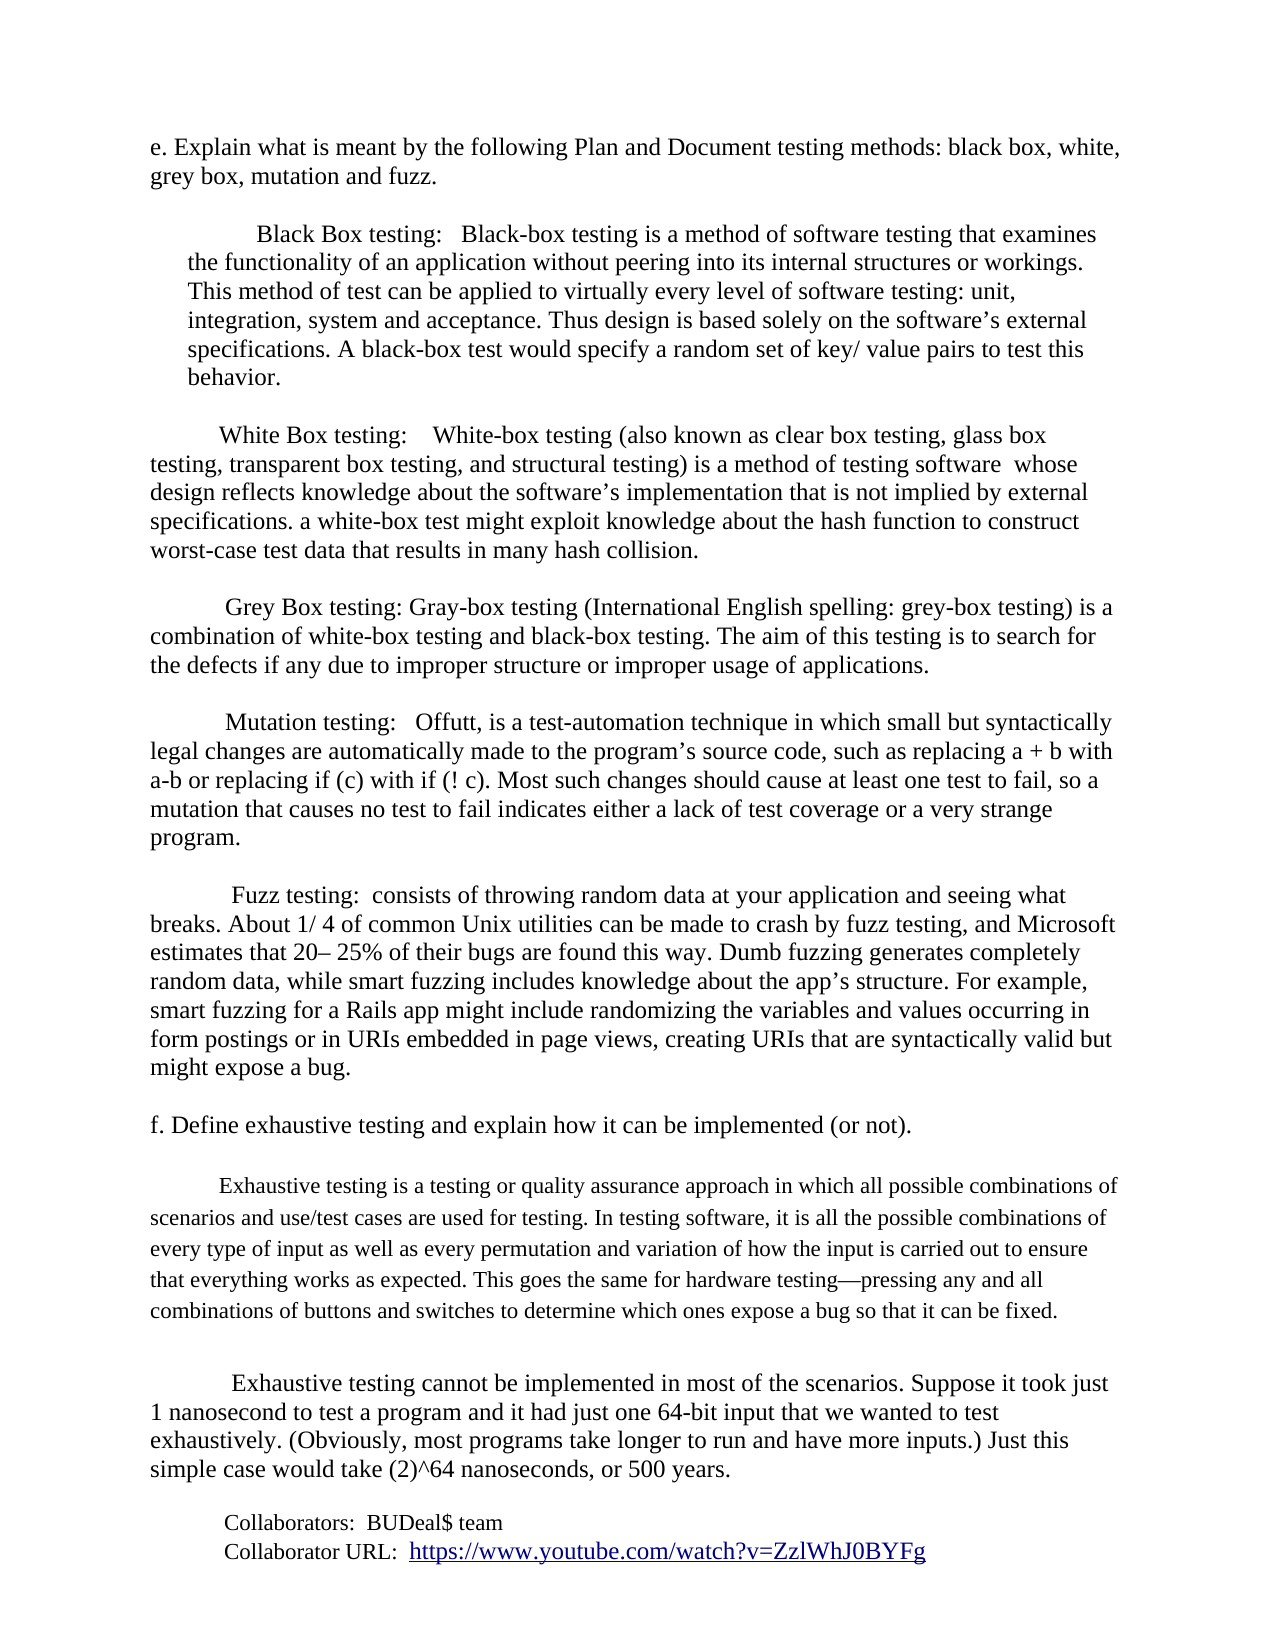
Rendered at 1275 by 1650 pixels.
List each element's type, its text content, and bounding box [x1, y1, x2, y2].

text Black Box testing: Black-box testing is a method of software testing that examines the functionality of an application without peering into its internal structures or workings. This method of test can be applied to virtually every level of software testing: unit, integration, system and acceptance. Thus design is based solely on the software’s external specifications. A black-box test would specify a random set of key/ value pairs to test this behavior. [187, 219, 1125, 391]
text Collaborators: BUDeal$ team [224, 1509, 1125, 1536]
text Collaborator URL: https://www.youtube.com/watch?v=ZzlWhJ0BYFg [224, 1536, 1125, 1564]
text Fuzz testing: consists of throwing random data at your application and seeing what breaks. About 1/ 4 of common Unix utilities can be made to crash by fuzz testing, and Microsoft estimates that 20– 25% of their bugs are found this way. Dumb fuzzing generates completely random data, while smart fuzzing includes knowledge about the app’s structure. For example, smart fuzzing for a Rails app might include randomizing the variables and values occurring in form postings or in URIs embedded in page views, creating URIs that are syntactically valid but might expose a bug. [150, 880, 1125, 1081]
text Mutation testing: Offutt, is a test-automation technique in which small but syntactically legal changes are automatically made to the program’s source code, such as replacing a + b with a-b or replacing if (c) with if (! c). Most such changes should cause at least one test to fail, so a mutation that causes no test to fail indicates either a lack of test coverage or a very strange program. [150, 707, 1125, 851]
text Grey Box testing: Gray-box testing (International English spelling: grey-box testing) is a combination of white-box testing and black-box testing. The aim of this testing is to search for the defects if any due to improper structure or improper usage of applications. [150, 592, 1125, 679]
text e. Explain what is meant by the following Plan and Document testing methods: black box, white, grey box, mutation and fuzz. [150, 132, 1125, 190]
text Exhaustive testing cannot be implemented in most of the scenarios. Suppose it took just 1 nanosecond to test a program and it had just one 64-bit input that we wanted to test exhaustively. (Obviously, most programs take longer to run and have more inputs.) Just this simple case would take (2)^64 nanoseconds, or 500 years. [150, 1368, 1125, 1483]
text White Box testing: White-box testing (also known as clear box testing, glass box testing, transparent box testing, and structural testing) is a method of testing software whose design reflects knowledge about the software’s implementation that is not implied by external specifications. a white-box test might exploit knowledge about the hash function to construct worst-case test data that results in many hash collision. [150, 420, 1125, 564]
text Exhaustive testing is a testing or quality assurance approach in which all possible combinations of scenarios and use/test cases are used for testing. In testing software, it is all the possible combinations of every type of input as well as every permutation and variation of how the input is carried out to ensure that everything works as expected. This goes the same for hardware testing—pressing any and all combinations of buttons and switches to determine which ones expose a bug so that it can be fixed. [150, 1167, 1125, 1324]
text f. Define exhaustive testing and explain how it can be implemented (or not). [150, 1110, 1125, 1139]
